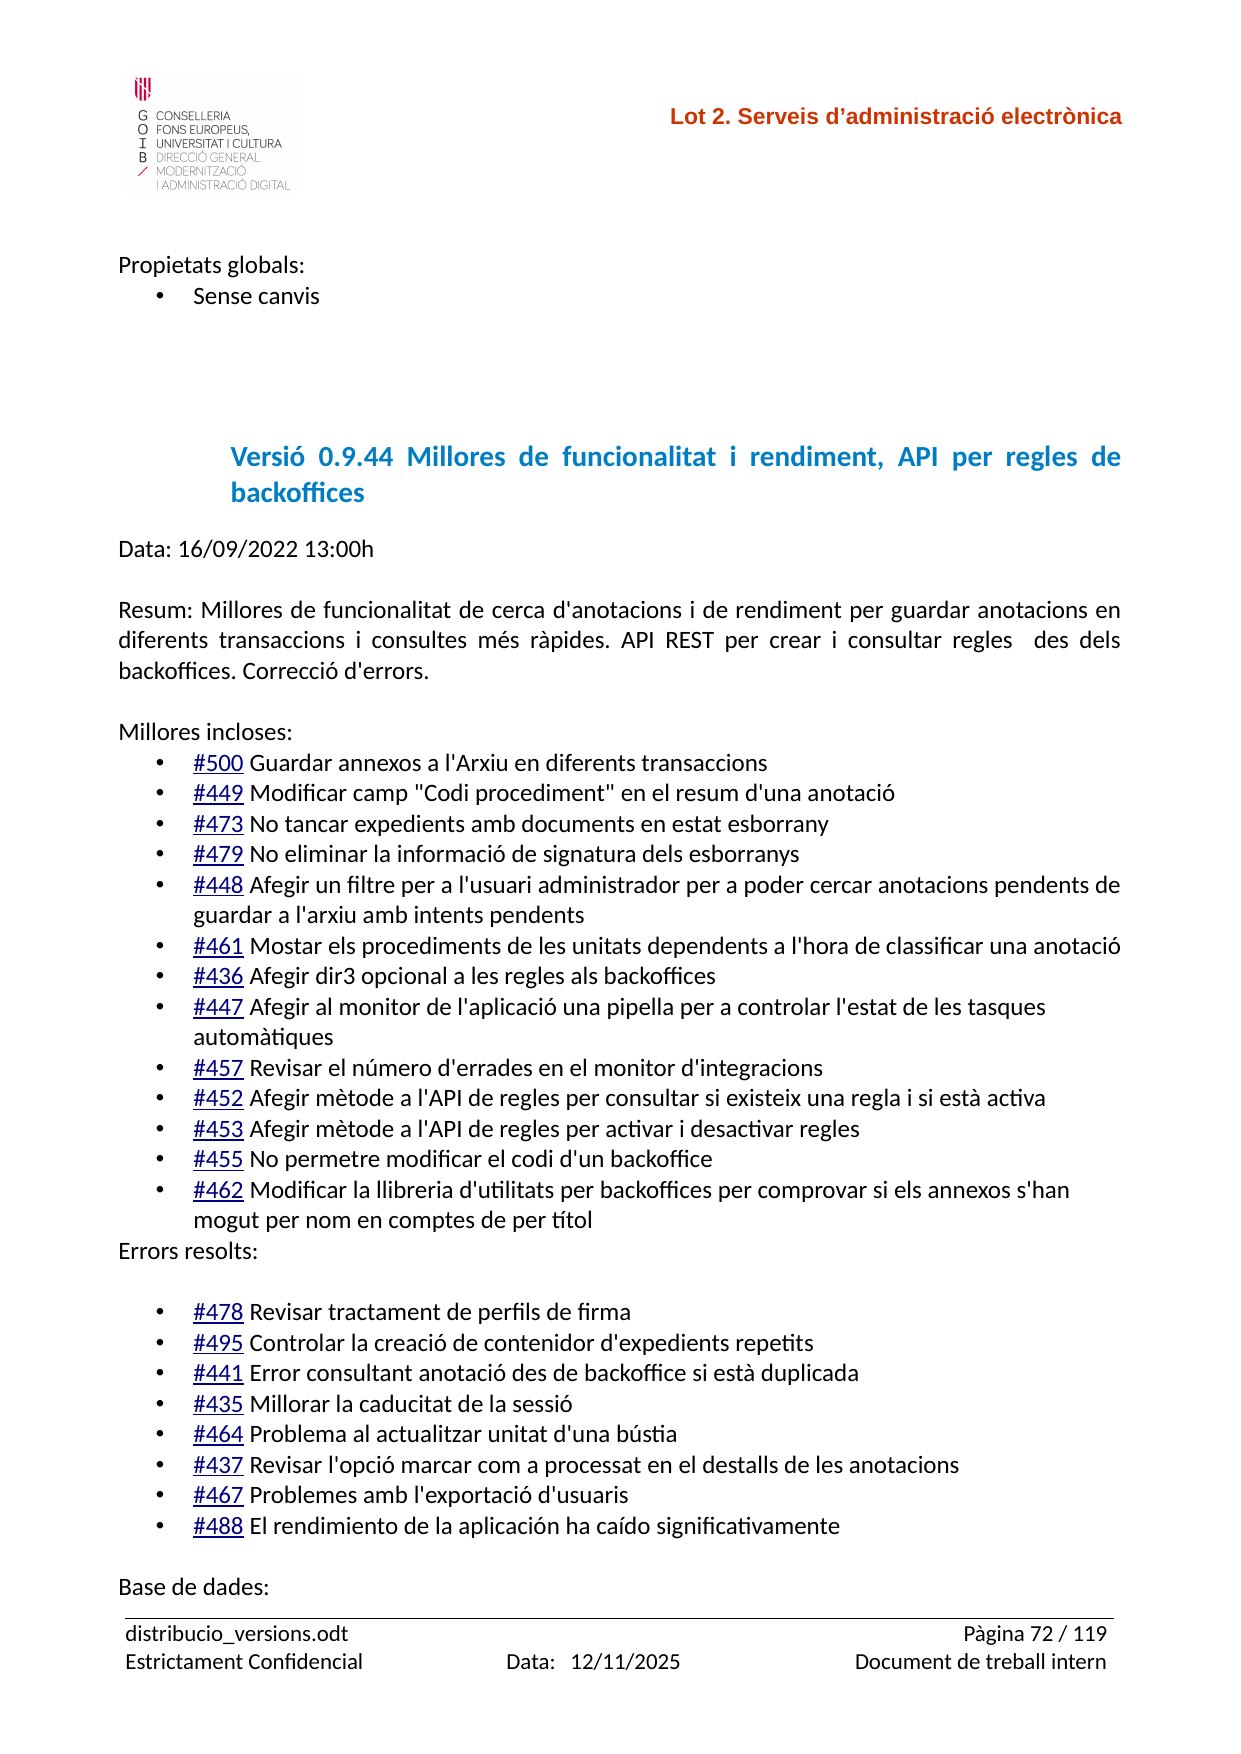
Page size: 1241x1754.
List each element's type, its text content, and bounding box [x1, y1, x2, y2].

list #436 Afegir dir3 opcional a les regles als backoffices [156, 960, 1122, 991]
list #437 Revisar l'opció marcar com a processat en el destalls de les anotacions [156, 1449, 1122, 1479]
list #449 Modificar camp "Codi procediment" en el resum d'una anotació [156, 777, 1122, 808]
list #455 No permetre modificar el codi d'un backoffice [156, 1143, 1122, 1174]
list #467 Problemes amb l'exportació d'usuaris [156, 1479, 1122, 1510]
text Propietats globals: [118, 250, 1122, 280]
list #448 Afegir un filtre per a l'usuari administrador per a poder cercar anotacions pendents de guardar a l'arxiu amb intents pendents [156, 869, 1122, 930]
list #495 Controlar la creació de contenidor d'expedients repetits [156, 1327, 1122, 1357]
list #453 Afegir mètode a l'API de regles per activar i desactivar regles [156, 1113, 1122, 1143]
list #500 Guardar annexos a l'Arxiu en diferents transaccions [156, 747, 1122, 777]
list #452 Afegir mètode a l'API de regles per consultar si existeix una regla i si està activa [156, 1082, 1122, 1113]
text Base de dades: [118, 1571, 1122, 1601]
text Data: 16/09/2022 13:00h [118, 533, 1122, 564]
list #441 Error consultant anotació des de backoffice si està duplicada [156, 1357, 1122, 1388]
list Sense canvis [156, 280, 1122, 311]
list #461 Mostar els procediments de les unitats dependents a l'hora de classificar una anotació [156, 930, 1122, 960]
subtitle Versió 0.9.44 Millores de funcionalitat i rendiment, API per regles de backoffices [153, 438, 1122, 509]
list #462 Modificar la llibreria d'utilitats per backoffices per comprovar si els annexos s'han mogut per nom en comptes de per títol [156, 1174, 1122, 1235]
text Resum: Millores de funcionalitat de cerca d'anotacions i de rendiment per guardar anotacions en diferents transaccions i consultes més ràpides. API REST per crear i consultar regles des dels backoffices. Correcció d'errors. [118, 594, 1122, 686]
list #478 Revisar tractament de perfils de firma [156, 1296, 1122, 1327]
list #435 Millorar la caducitat de la sessió [156, 1388, 1122, 1418]
list #479 No eliminar la informació de signatura dels esborranys [156, 838, 1122, 869]
text Errors resolts: [118, 1235, 1122, 1266]
list #488 El rendimiento de la aplicación ha caído significativamente [156, 1510, 1122, 1540]
list #473 No tancar expedients amb documents en estat esborrany [156, 808, 1122, 838]
list #447 Afegir al monitor de l'aplicació una pipella per a controlar l'estat de les tasques automàtiques [156, 991, 1122, 1052]
picture [126, 70, 299, 197]
text Millores incloses: [118, 716, 1122, 747]
list #457 Revisar el número d'errades en el monitor d'integracions [156, 1052, 1122, 1082]
list #464 Problema al actualitzar unitat d'una bústia [156, 1418, 1122, 1449]
